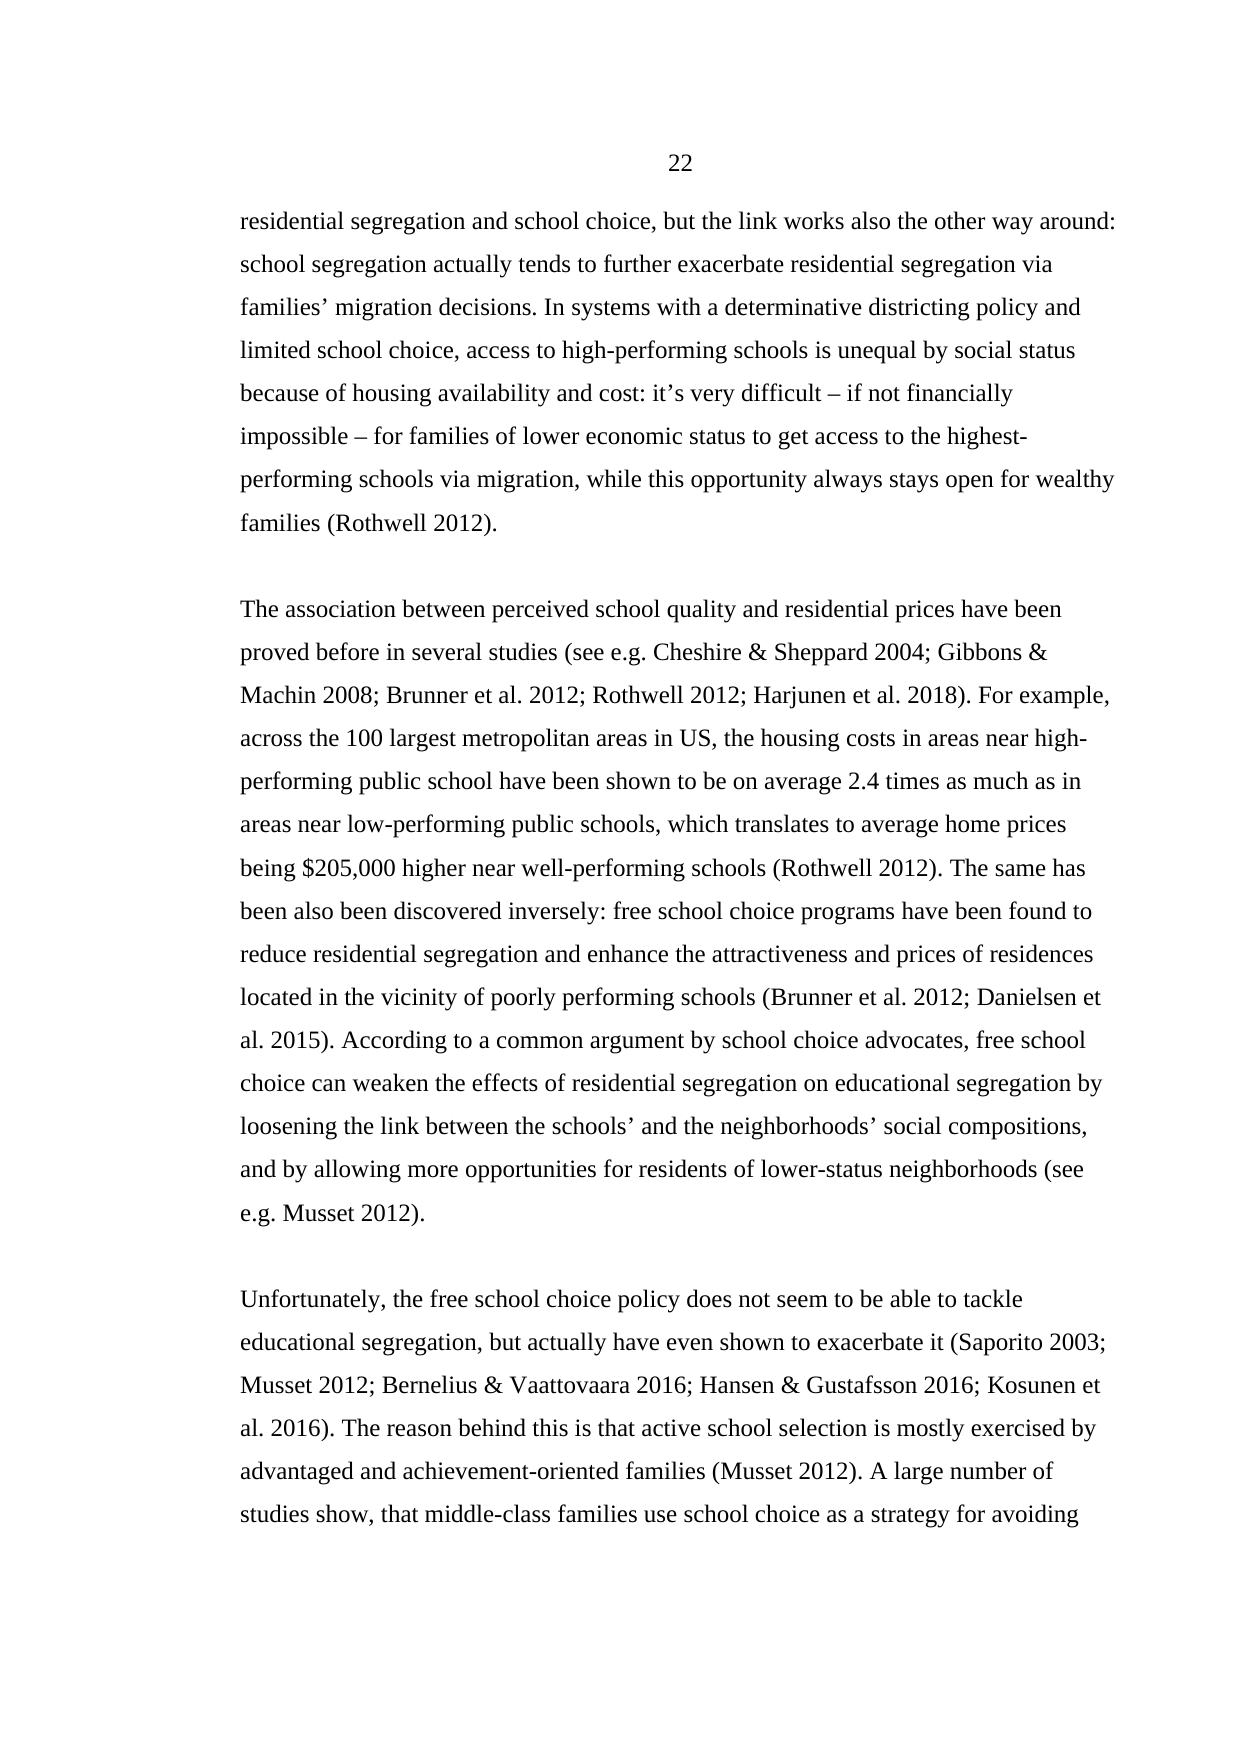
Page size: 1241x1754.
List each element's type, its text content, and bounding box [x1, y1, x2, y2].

text residential segregation and school choice, but the link works also the other way around: school segregation actually tends to further exacerbate residential segregation via families’ migration decisions. In systems with a determinative districting policy and limited school choice, access to high-performing schools is unequal by social status because of housing availability and cost: it’s very difficult – if not financially impossible – for families of lower economic status to get access to the highest-performing schools via migration, while this opportunity always stays open for wealthy families (Rothwell 2012). [240, 206, 1121, 536]
text Unfortunately, the free school choice policy does not seem to be able to tackle educational segregation, but actually have even shown to exacerbate it (Saporito 2003; Musset 2012; Bernelius & Vaattovaara 2016; Hansen & Gustafsson 2016; Kosunen et al. 2016). The reason behind this is that active school selection is mostly exercised by advantaged and achievement-oriented families (Musset 2012). A large number of studies show, that middle-class families use school choice as a strategy for avoiding [240, 1284, 1121, 1528]
text The association between perceived school quality and residential prices have been proved before in several studies (see e.g. Cheshire & Sheppard 2004; Gibbons & Machin 2008; Brunner et al. 2012; Rothwell 2012; Harjunen et al. 2018). For example, across the 100 largest metropolitan areas in US, the housing costs in areas near high-performing public school have been shown to be on average 2.4 times as much as in areas near low-performing public schools, which translates to average home prices being $205,000 higher near well-performing schools (Rothwell 2012). The same has been also been discovered inversely: free school choice programs have been found to reduce residential segregation and enhance the attractiveness and prices of residences located in the vicinity of poorly performing schools (Brunner et al. 2012; Danielsen et al. 2015). According to a common argument by school choice advocates, free school choice can weaken the effects of residential segregation on educational segregation by loosening the link between the schools’ and the neighborhoods’ social compositions, and by allowing more opportunities for residents of lower-status neighborhoods (see e.g. Musset 2012). [240, 594, 1121, 1226]
